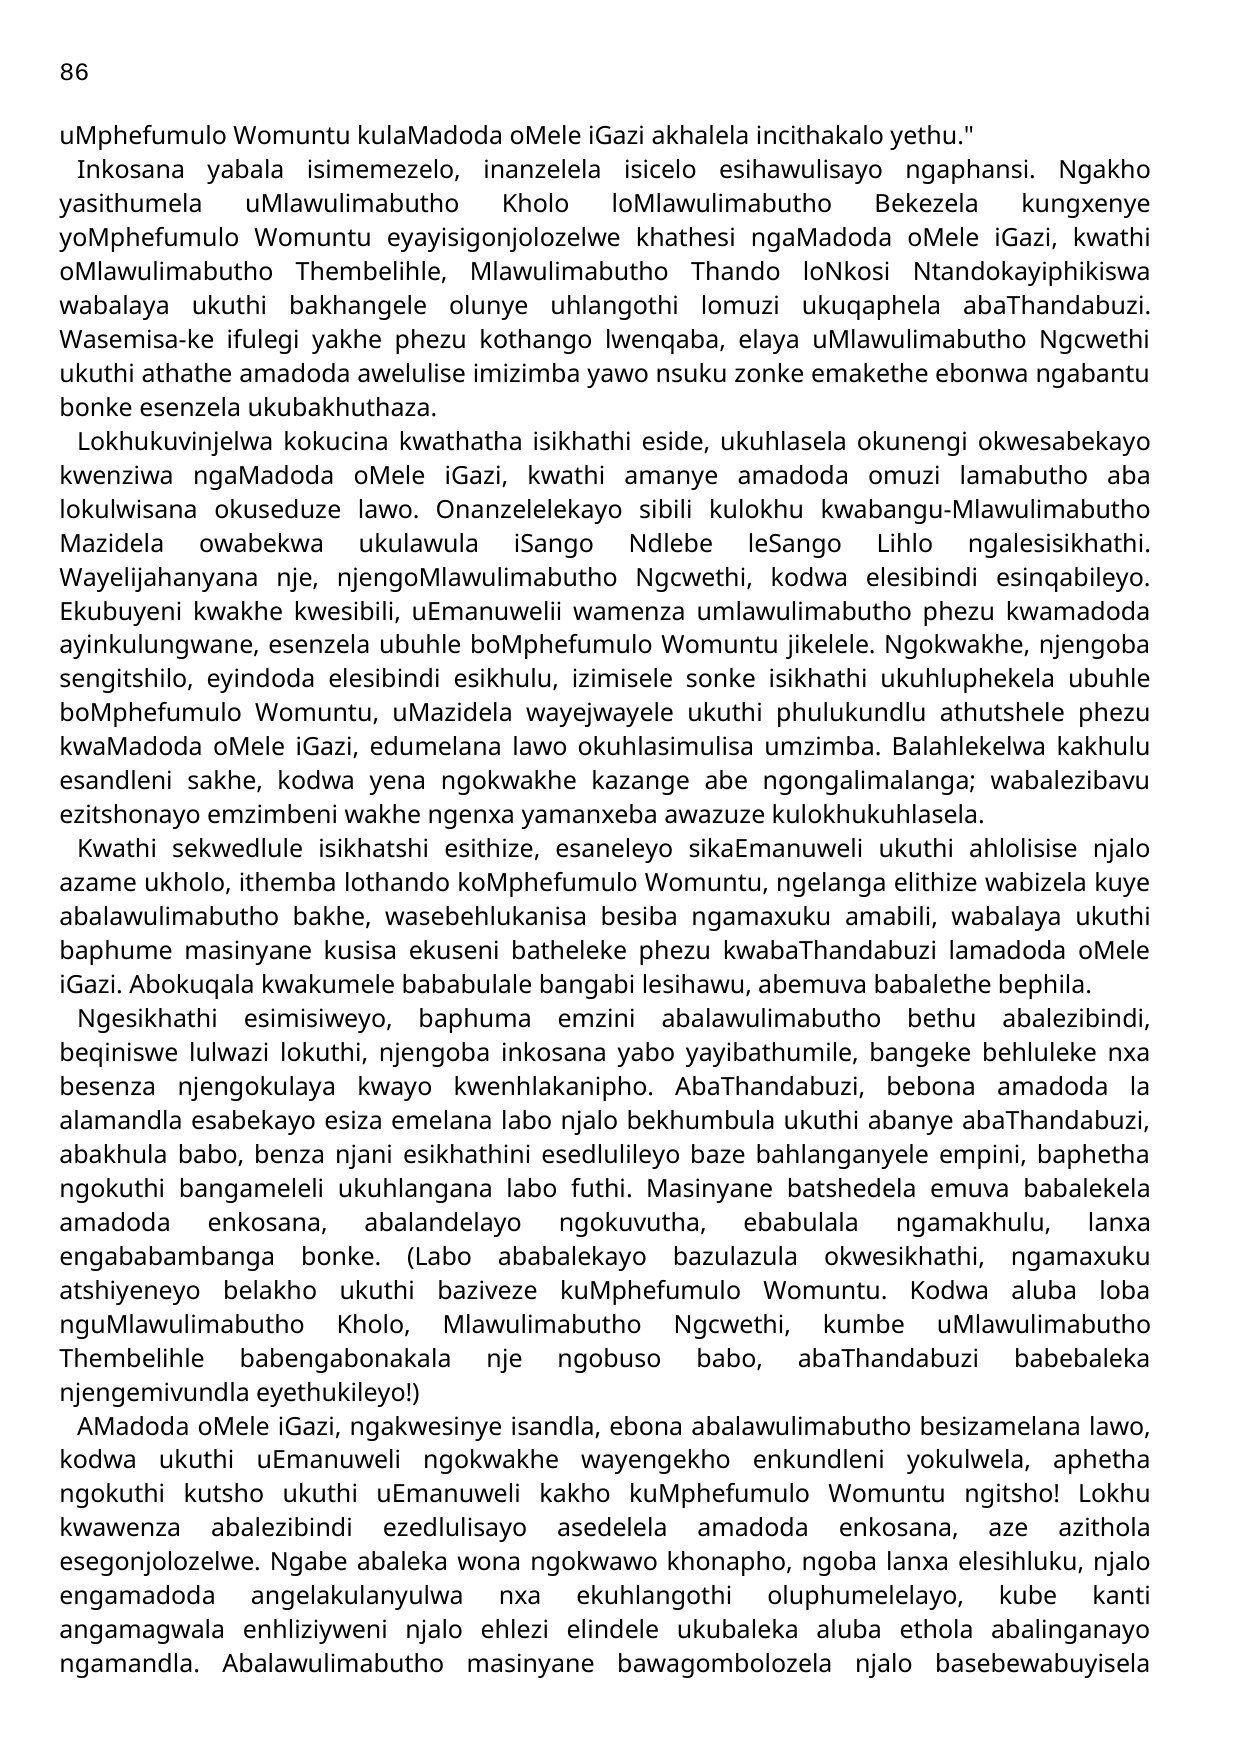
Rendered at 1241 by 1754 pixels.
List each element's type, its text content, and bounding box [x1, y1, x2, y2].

text Inkosana yabala isimemezelo, inanzelela isicelo esihawulisayo ngaphansi. Ngakho yasithumela uMlawulimabutho Kholo loMlawulimabutho Bekezela kungxenye yoMphefumulo Womuntu eyayisigonjolozelwe khathesi ngaMadoda oMele iGazi, kwathi oMlawulimabutho Thembelihle, Mlawulimabutho Thando loNkosi Ntandokayiphikiswa wabalaya ukuthi bakhangele olunye uhlangothi lomuzi ukuqaphela abaThandabuzi. Wasemisa-ke ifulegi yakhe phezu kothango lwenqaba, elaya uMlawulimabutho Ngcwethi ukuthi athathe amadoda awelulise imizimba yawo nsuku zonke emakethe ebonwa ngabantu bonke esenzela ukubakhuthaza. [59, 152, 1152, 424]
text uMphefumulo Womuntu kulaMadoda oMele iGazi akhalela incithakalo yethu." [59, 118, 1152, 152]
text Ngesikhathi esimisiweyo, baphuma emzini abalawulimabutho bethu abalezibindi, beqiniswe lulwazi lokuthi, njengoba inkosana yabo yayibathumile, bangeke behluleke nxa besenza njengokulaya kwayo kwenhlakanipho. AbaThandabuzi, bebona amadoda la alamandla esabekayo esiza emelana labo njalo bekhumbula ukuthi abanye abaThandabuzi, abakhula babo, benza njani esikhathini esedlulileyo baze bahlanganyele empini, baphetha ngokuthi bangameleli ukuhlangana labo futhi. Masinyane batshedela emuva babalekela amadoda enkosana, abalandelayo ngokuvutha, ebabulala ngamakhulu, lanxa engababambanga bonke. (Labo ababalekayo bazulazula okwesikhathi, ngamaxuku atshiyeneyo belakho ukuthi baziveze kuMphefumulo Womuntu. Kodwa aluba loba nguMlawulimabutho Kholo, Mlawulimabutho Ngcwethi, kumbe uMlawulimabutho Thembelihle babengabonakala nje ngobuso babo, abaThandabuzi babebaleka njengemivundla eyethukileyo!) [59, 1001, 1152, 1408]
text Lokhukuvinjelwa kokucina kwathatha isikhathi eside, ukuhlasela okunengi okwesabekayo kwenziwa ngaMadoda oMele iGazi, kwathi amanye amadoda omuzi lamabutho aba lokulwisana okuseduze lawo. Onanzelelekayo sibili kulokhu kwabangu-Mlawulimabutho Mazidela owabekwa ukulawula iSango Ndlebe leSango Lihlo ngalesisikhathi. Wayelijahanyana nje, njengoMlawulimabutho Ngcwethi, kodwa elesibindi esinqabileyo. Ekubuyeni kwakhe kwesibili, uEmanuwelii wamenza umlawulimabutho phezu kwamadoda ayinkulungwane, esenzela ubuhle boMphefumulo Womuntu jikelele. Ngokwakhe, njengoba sengitshilo, eyindoda elesibindi esikhulu, izimisele sonke isikhathi ukuhluphekela ubuhle boMphefumulo Womuntu, uMazidela wayejwayele ukuthi phulukundlu athutshele phezu kwaMadoda oMele iGazi, edumelana lawo okuhlasimulisa umzimba. Balahlekelwa kakhulu esandleni sakhe, kodwa yena ngokwakhe kazange abe ngongalimalanga; wabalezibavu ezitshonayo emzimbeni wakhe ngenxa yamanxeba awazuze kulokhukuhlasela. [59, 424, 1152, 831]
text AMadoda oMele iGazi, ngakwesinye isandla, ebona abalawulimabutho besizamelana lawo, kodwa ukuthi uEmanuweli ngokwakhe wayengekho enkundleni yokulwela, aphetha ngokuthi kutsho ukuthi uEmanuweli kakho kuMphefumulo Womuntu ngitsho! Lokhu kwawenza abalezibindi ezedlulisayo asedelela amadoda enkosana, aze azithola esegonjolozelwe. Ngabe abaleka wona ngokwawo khonapho, ngoba lanxa elesihluku, njalo engamadoda angelakulanyulwa nxa ekuhlangothi oluphumelelayo, kube kanti angamagwala enhliziyweni njalo ehlezi elindele ukubaleka aluba ethola abalinganayo ngamandla. Abalawulimabutho masinyane bawagombolozela njalo basebewabuyisela [59, 1408, 1152, 1680]
text Kwathi sekwedlule isikhatshi esithize, esaneleyo sikaEmanuweli ukuthi ahlolisise njalo azame ukholo, ithemba lothando koMphefumulo Womuntu, ngelanga elithize wabizela kuye abalawulimabutho bakhe, wasebehlukanisa besiba ngamaxuku amabili, wabalaya ukuthi baphume masinyane kusisa ekuseni batheleke phezu kwabaThandabuzi lamadoda oMele iGazi. Abokuqala kwakumele bababulale bangabi lesihawu, abemuva babalethe bephila. [59, 831, 1152, 1001]
